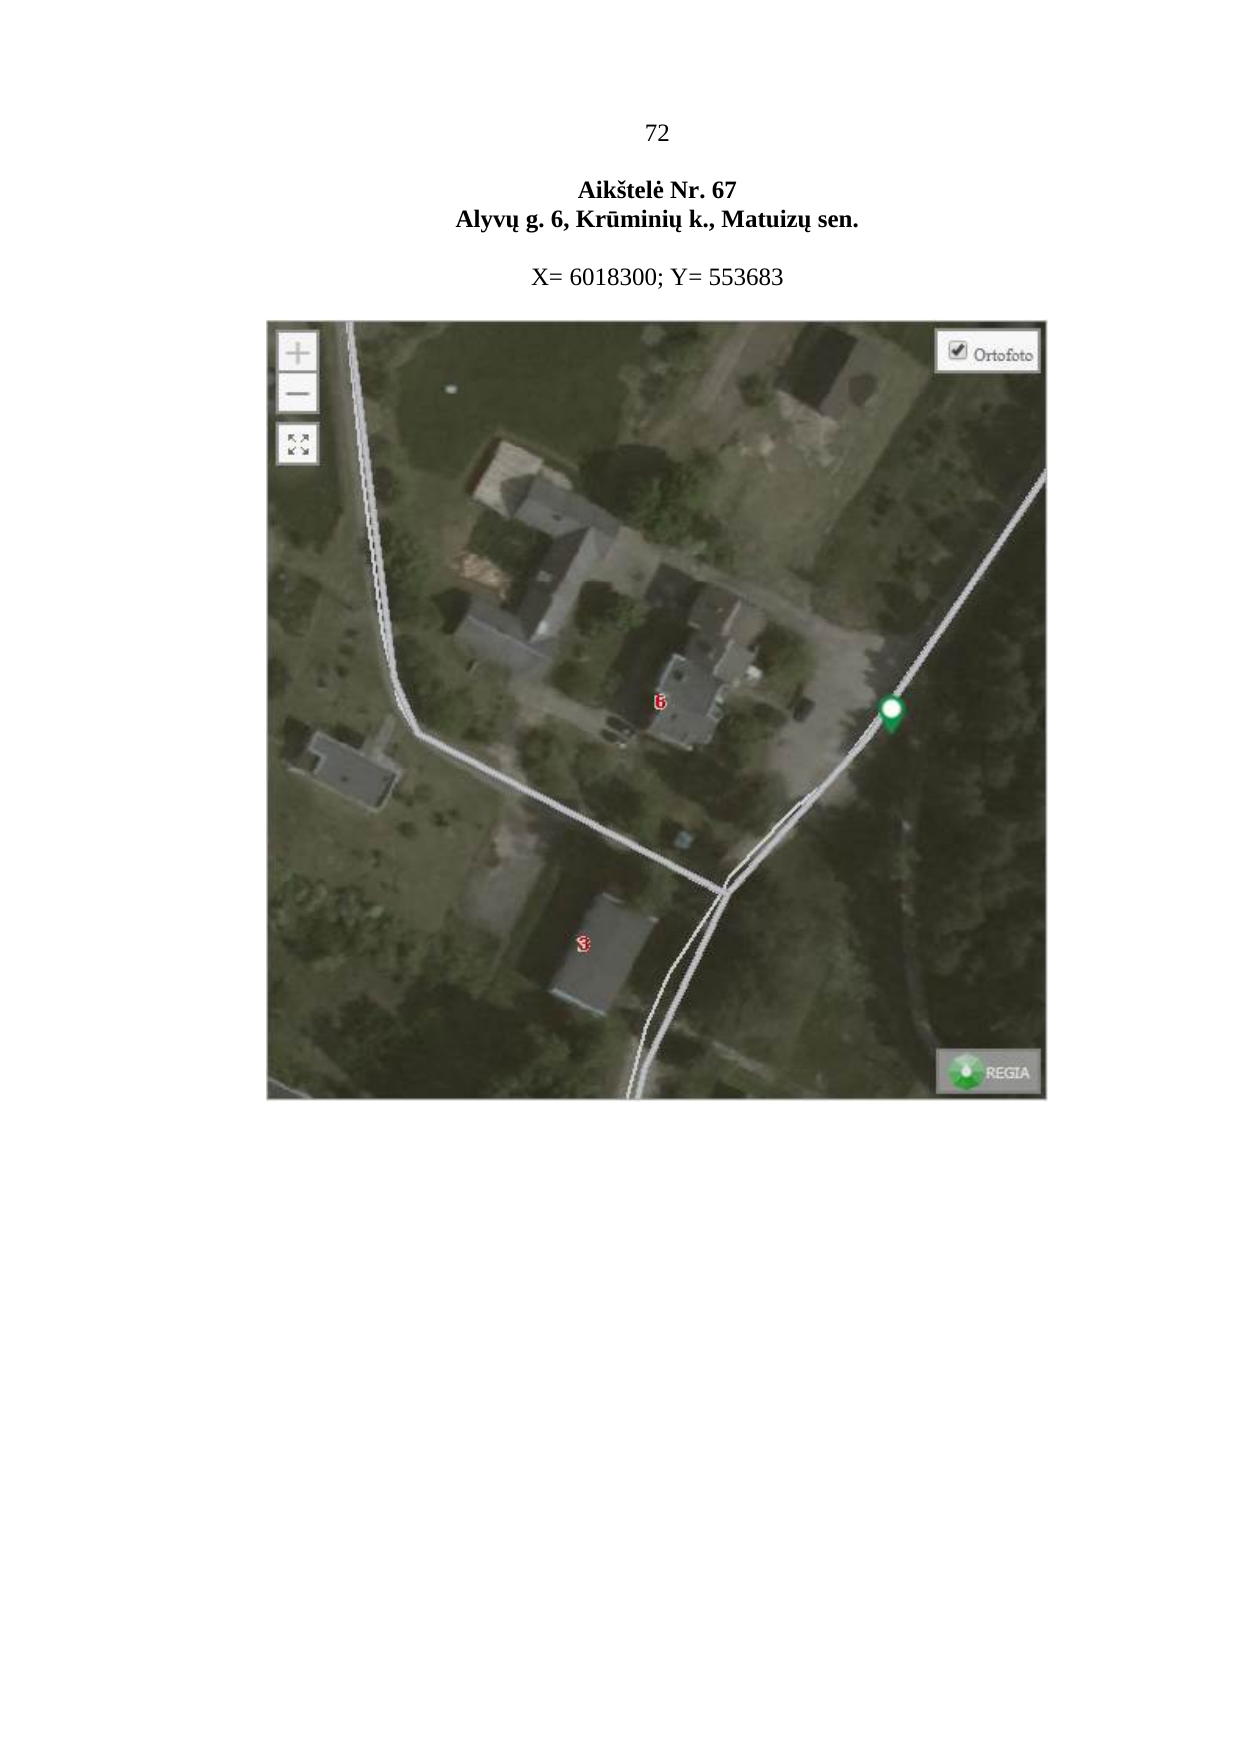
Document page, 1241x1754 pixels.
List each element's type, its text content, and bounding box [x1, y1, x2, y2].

text Alyvų g. 6, Krūminių k., Matuizų sen. [133, 204, 1181, 233]
text X= 6018300; Y= 553683 [133, 262, 1181, 291]
text Aikštelė Nr. 67 [133, 176, 1181, 204]
